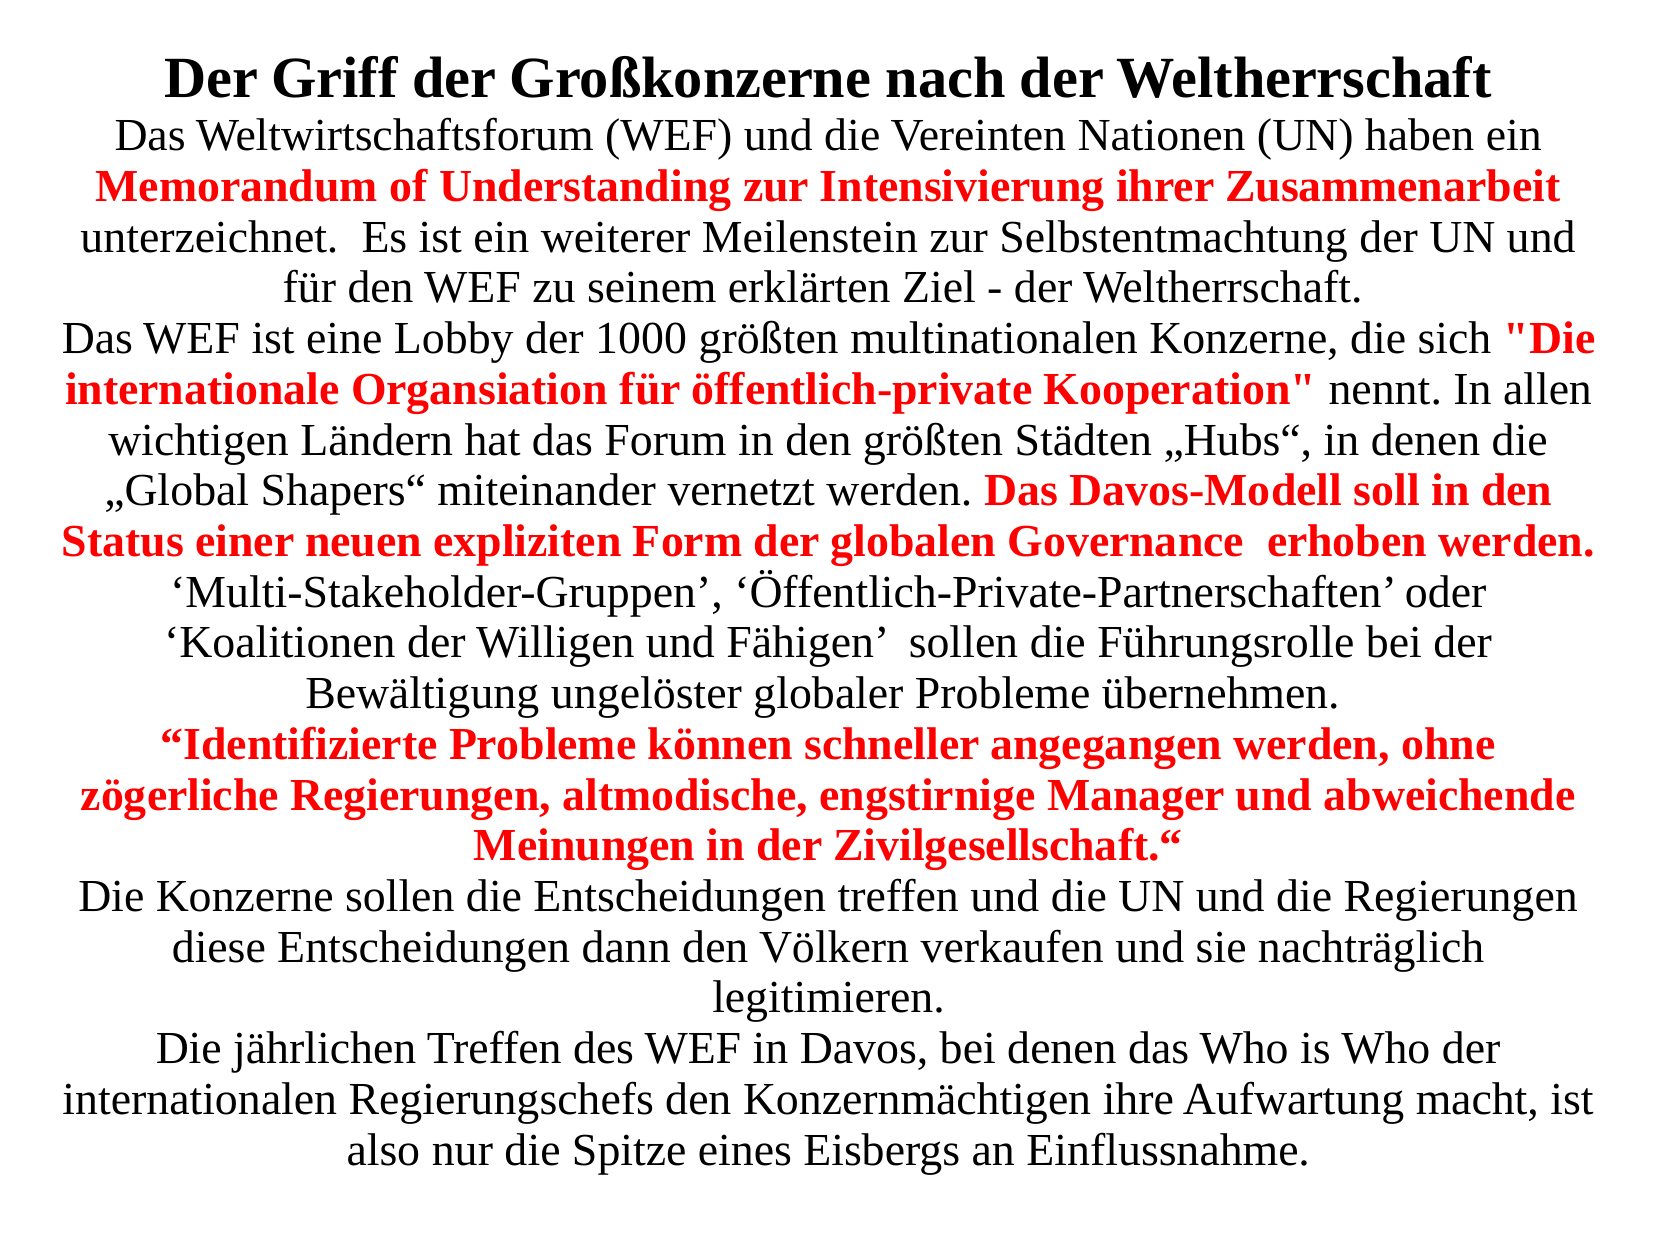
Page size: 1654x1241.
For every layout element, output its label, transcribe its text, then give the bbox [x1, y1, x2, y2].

text_box Der Griff der Großkonzerne nach der Weltherrschaft Das Weltwirtschaftsforum (WEF) und die Vereinten Nationen (UN) haben ein Memorandum of Understanding zur Intensivierung ihrer Zusammenarbeit unterzeichnet. Es ist ein weiterer Meilenstein zur Selbstentmachtung der UN und für den WEF zu seinem erklärten Ziel - der Weltherrschaft. Das WEF ist eine Lobby der 1000 größten multinationalen Konzerne, die sich "Die internationale Organsiation für öffentlich-private Kooperation" nennt. In allen wichtigen Ländern hat das Forum in den größten Städten „Hubs“, in denen die „Global Shapers“ miteinander vernetzt werden. Das Davos-Modell soll in den Status einer neuen expliziten Form der globalen Governance erhoben werden. ‘Multi-Stakeholder-Gruppen’, ‘Öffentlich-Private-Partnerschaften’ oder ‘Koalitionen der Willigen und Fähigen’ sollen die Führungsrolle bei der Bewältigung ungelöster globaler Probleme übernehmen. “Identifizierte Probleme können schneller angegangen werden, ohne zögerliche Regierungen, altmodische, engstirnige Manager und abweichende Meinungen in der Zivilgesellschaft.“ Die Konzerne sollen die Entscheidungen treffen und die UN und die Regierungen diese Entscheidungen dann den Völkern verkaufen und sie nachträglich legitimieren. Die jährlichen Treffen des WEF in Davos, bei denen das Who is Who der internationalen Regierungschefs den Konzernmächtigen ihre Aufwartung macht, ist also nur die Spitze eines Eisbergs an Einflussnahme. [46, 37, 1620, 1190]
